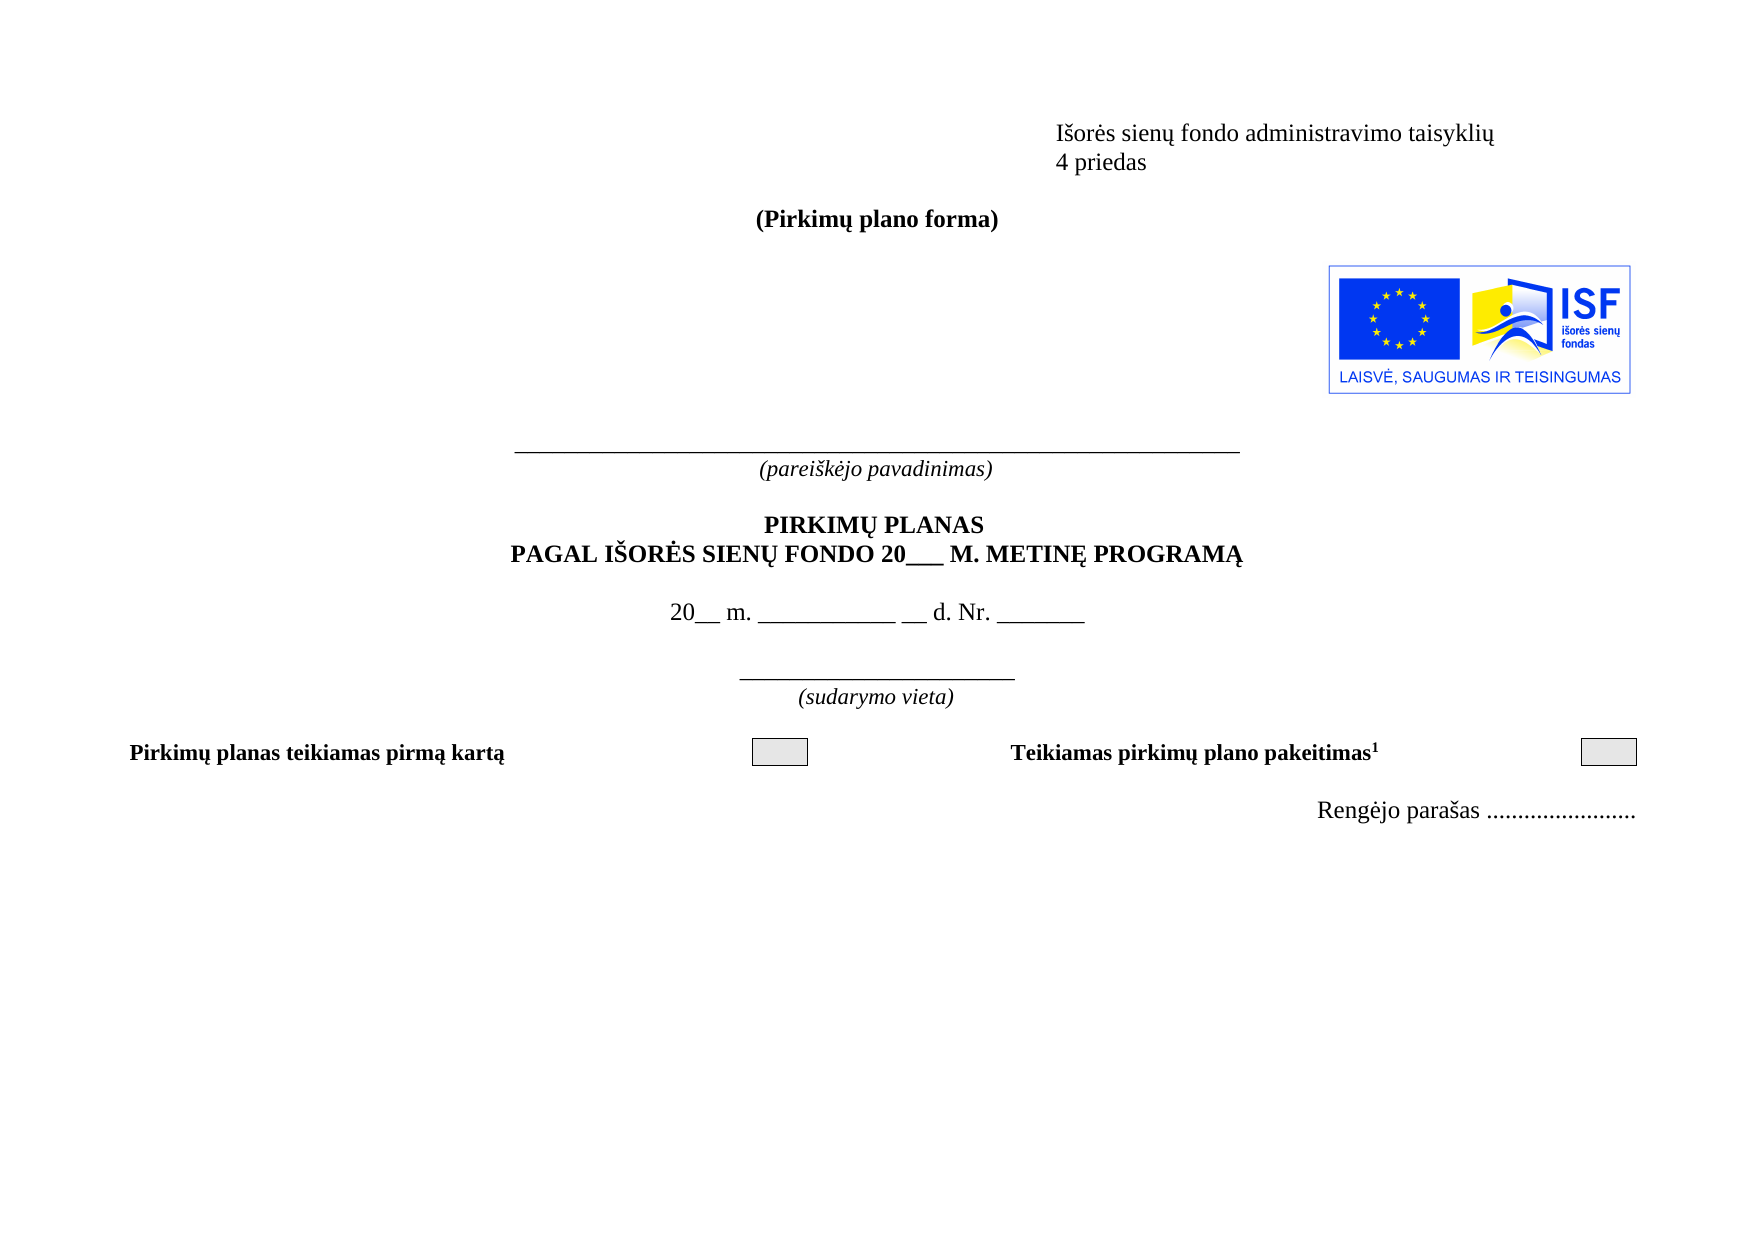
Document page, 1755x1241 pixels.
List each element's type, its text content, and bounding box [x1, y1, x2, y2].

text (Pirkimų plano forma) [118, 204, 1636, 233]
table_header Pirkimų planas teikiamas pirmą kartą [118, 738, 752, 765]
text Išorės sienų fondo administravimo taisyklių [1056, 118, 1636, 147]
text (sudarymo vieta) [118, 683, 1636, 709]
table_header [753, 739, 807, 765]
text (pareiškėjo pavadinimas) [118, 455, 1636, 482]
table_header [1582, 739, 1636, 765]
text Rengėjo parašas ........................ [118, 795, 1636, 824]
table_header Teikiamas pirkimų plano pakeitimas1 [808, 738, 1581, 765]
text __________________________________________________________ [118, 427, 1636, 455]
text 20__ m. ___________ __ d. Nr. _______ [118, 597, 1636, 625]
text ______________________ [118, 654, 1636, 683]
text 4 priedas [1056, 147, 1636, 176]
text PIRKIMŲ PLANAS PAGAL IŠORĖS SIENŲ FONDO 20___ M. METINĘ PROGRAMĄ [118, 510, 1636, 568]
